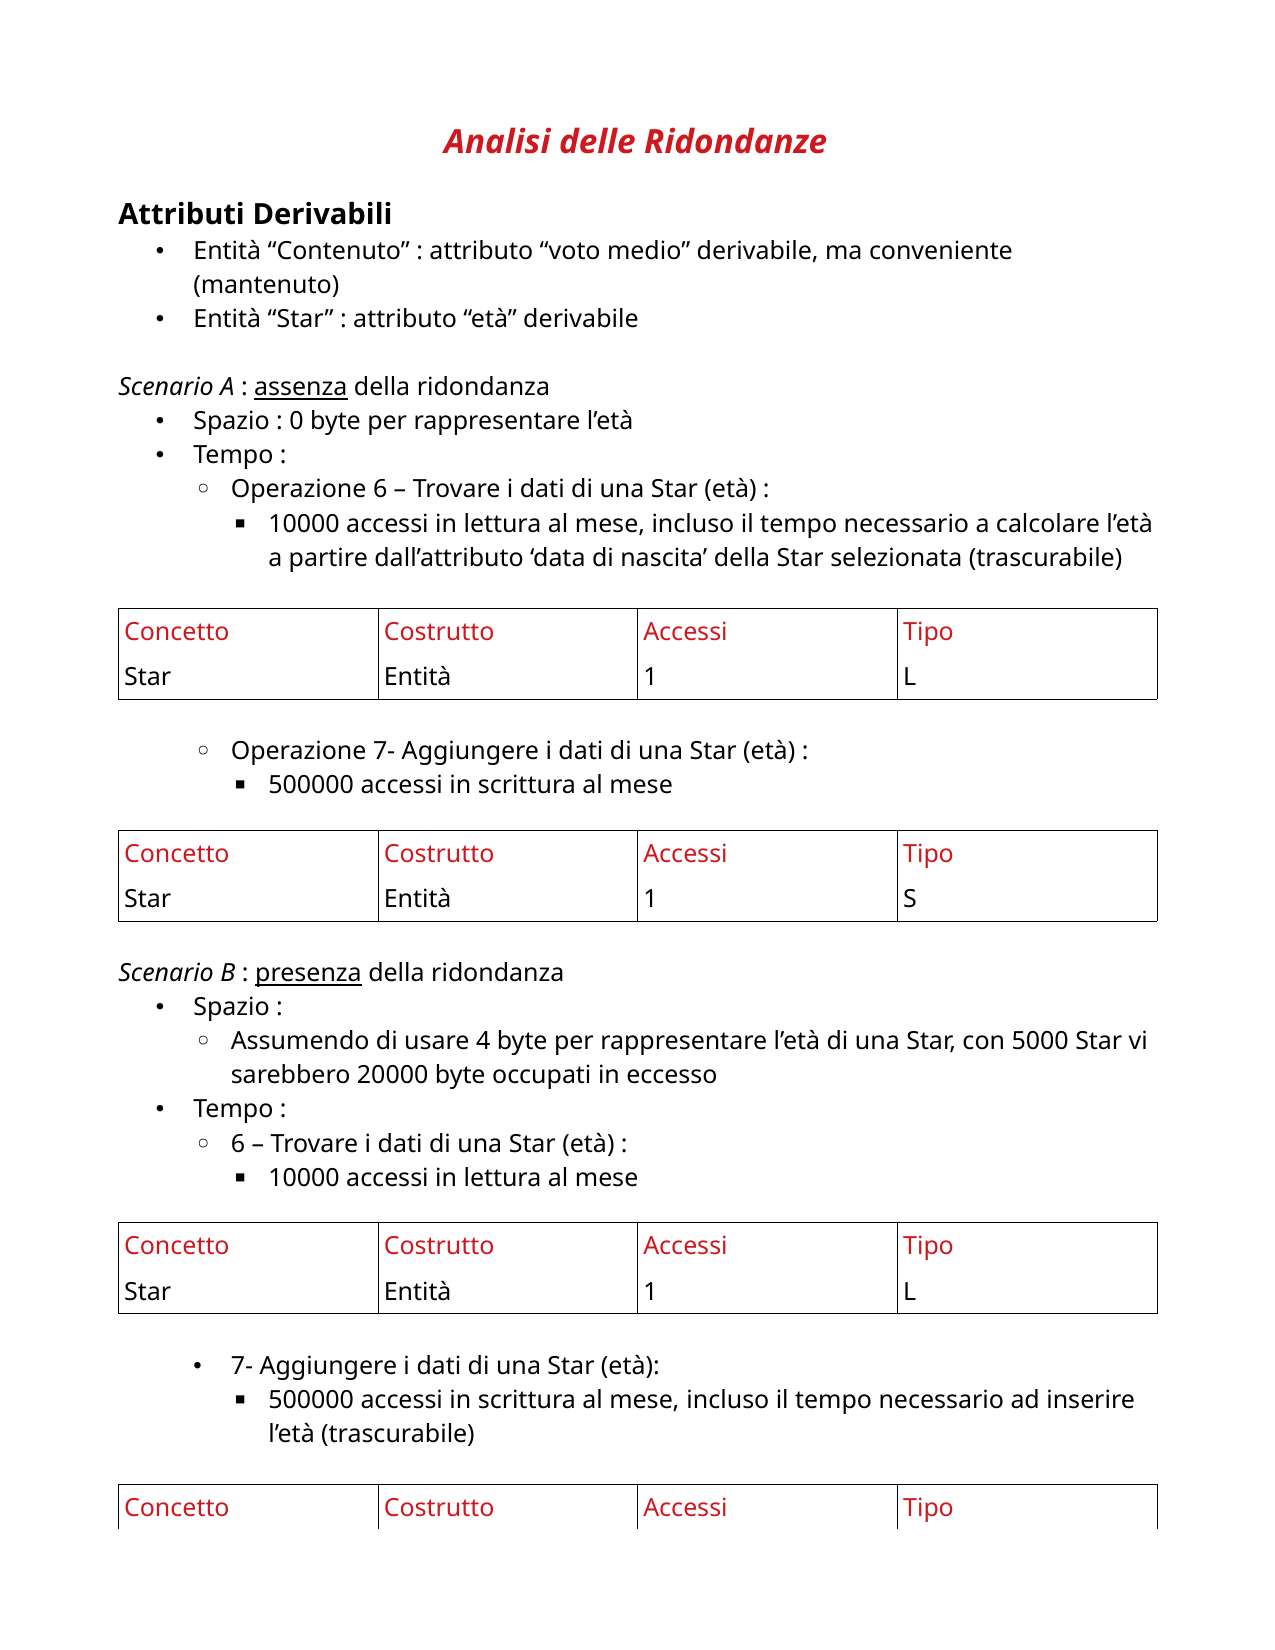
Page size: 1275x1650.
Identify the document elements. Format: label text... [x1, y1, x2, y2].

table_cell 1 [638, 653, 897, 698]
text Scenario B : presenza della ridondanza [118, 955, 1157, 989]
table_header Costrutto [379, 1485, 637, 1529]
list 10000 accessi in lettura al mese [231, 1159, 1157, 1193]
table_header Costrutto [379, 831, 637, 875]
list Tempo : [156, 1091, 1157, 1125]
table_cell Entità [379, 653, 637, 698]
table_header Concetto [119, 1223, 378, 1268]
list Spazio : 0 byte per rappresentare l’età [156, 403, 1157, 437]
table_cell 1 [638, 875, 897, 921]
table_cell Star [119, 875, 378, 921]
list Tempo : [156, 437, 1157, 471]
list Operazione 7- Aggiungere i dati di una Star (età) : [193, 733, 1157, 767]
table_cell Entità [379, 1268, 637, 1313]
list Spazio : [156, 989, 1157, 1023]
table_header Accessi [638, 831, 897, 875]
table_cell L [898, 1268, 1157, 1313]
list 6 – Trovare i dati di una Star (età) : [193, 1125, 1157, 1159]
table_cell S [898, 875, 1157, 921]
list Operazione 6 – Trovare i dati di una Star (età) : [193, 471, 1157, 505]
table_header Tipo [898, 831, 1157, 875]
table_cell Entità [379, 875, 637, 921]
list 500000 accessi in scrittura al mese, incluso il tempo necessario ad inserire l’età (trascurabile) [231, 1381, 1157, 1449]
table_header Accessi [638, 1485, 897, 1529]
list 500000 accessi in scrittura al mese [231, 767, 1157, 801]
table_header Tipo [898, 609, 1157, 653]
text Attributi Derivabili [118, 193, 1157, 233]
table_header Accessi [638, 609, 897, 653]
table_header Tipo [898, 1485, 1157, 1529]
table_cell Star [119, 653, 378, 698]
list Assumendo di usare 4 byte per rappresentare l’età di una Star, con 5000 Star vi sarebbero 20000 byte occupati in eccesso [193, 1023, 1157, 1091]
table_header Concetto [119, 1485, 378, 1529]
list Entità “Star” : attributo “età” derivabile [156, 301, 1157, 335]
list 7- Aggiungere i dati di una Star (età): [193, 1347, 1157, 1381]
list 10000 accessi in lettura al mese, incluso il tempo necessario a calcolare l’età a partire dall’attributo ‘data di nascita’ della Star selezionata (trascurabile) [231, 505, 1157, 573]
table_cell L [898, 653, 1157, 698]
table_header Concetto [119, 831, 378, 875]
text Scenario A : assenza della ridondanza [118, 369, 1157, 403]
table_header Accessi [638, 1223, 897, 1268]
table_header Costrutto [379, 1223, 637, 1268]
table_cell Star [119, 1268, 378, 1313]
table_cell 1 [638, 1268, 897, 1313]
table_header Costrutto [379, 609, 637, 653]
table_header Concetto [119, 609, 378, 653]
list Entità “Contenuto” : attributo “voto medio” derivabile, ma conveniente (mantenuto) [156, 233, 1157, 301]
table_header Tipo [898, 1223, 1157, 1268]
